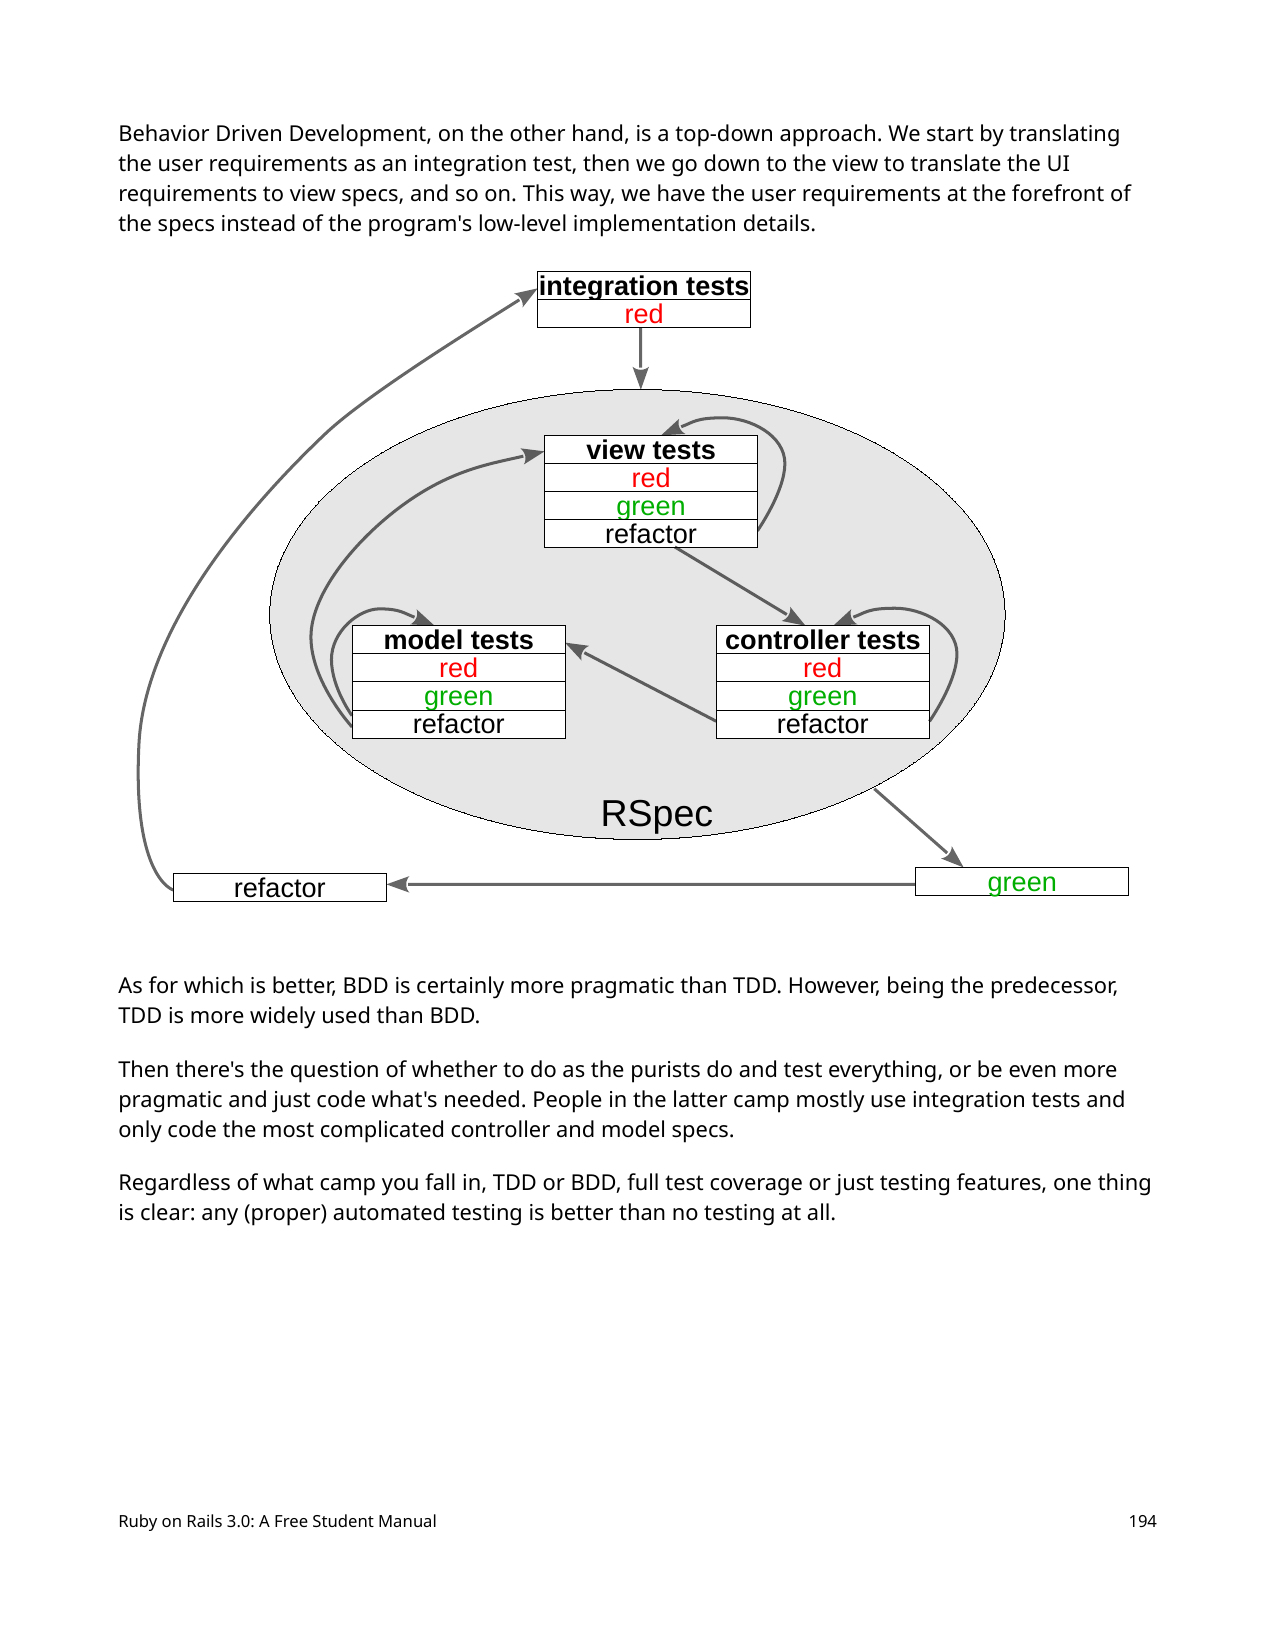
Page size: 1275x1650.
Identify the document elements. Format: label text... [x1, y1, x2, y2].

text Behavior Driven Development, on the other hand, is a top-down approach. We start by translating the user requirements as an integration test, then we go down to the view to translate the UI requirements to view specs, and so on. This way, we have the user requirements at the forefront of the specs instead of the program's low-level implementation details. [118, 118, 1157, 237]
text Regardless of what camp you fall in, TDD or BDD, full test coverage or just testing features, one thing is clear: any (proper) automated testing is better than no testing at all. [118, 1167, 1157, 1227]
text As for which is better, BDD is certainly more pragmatic than TDD. However, being the predecessor, TDD is more widely used than BDD. [118, 970, 1157, 1030]
text Then there's the question of whether to do as the purists do and test everything, or be even more pragmatic and just code what's needed. People in the latter camp mostly use integration tests and only code the most complicated controller and model specs. [118, 1054, 1157, 1143]
